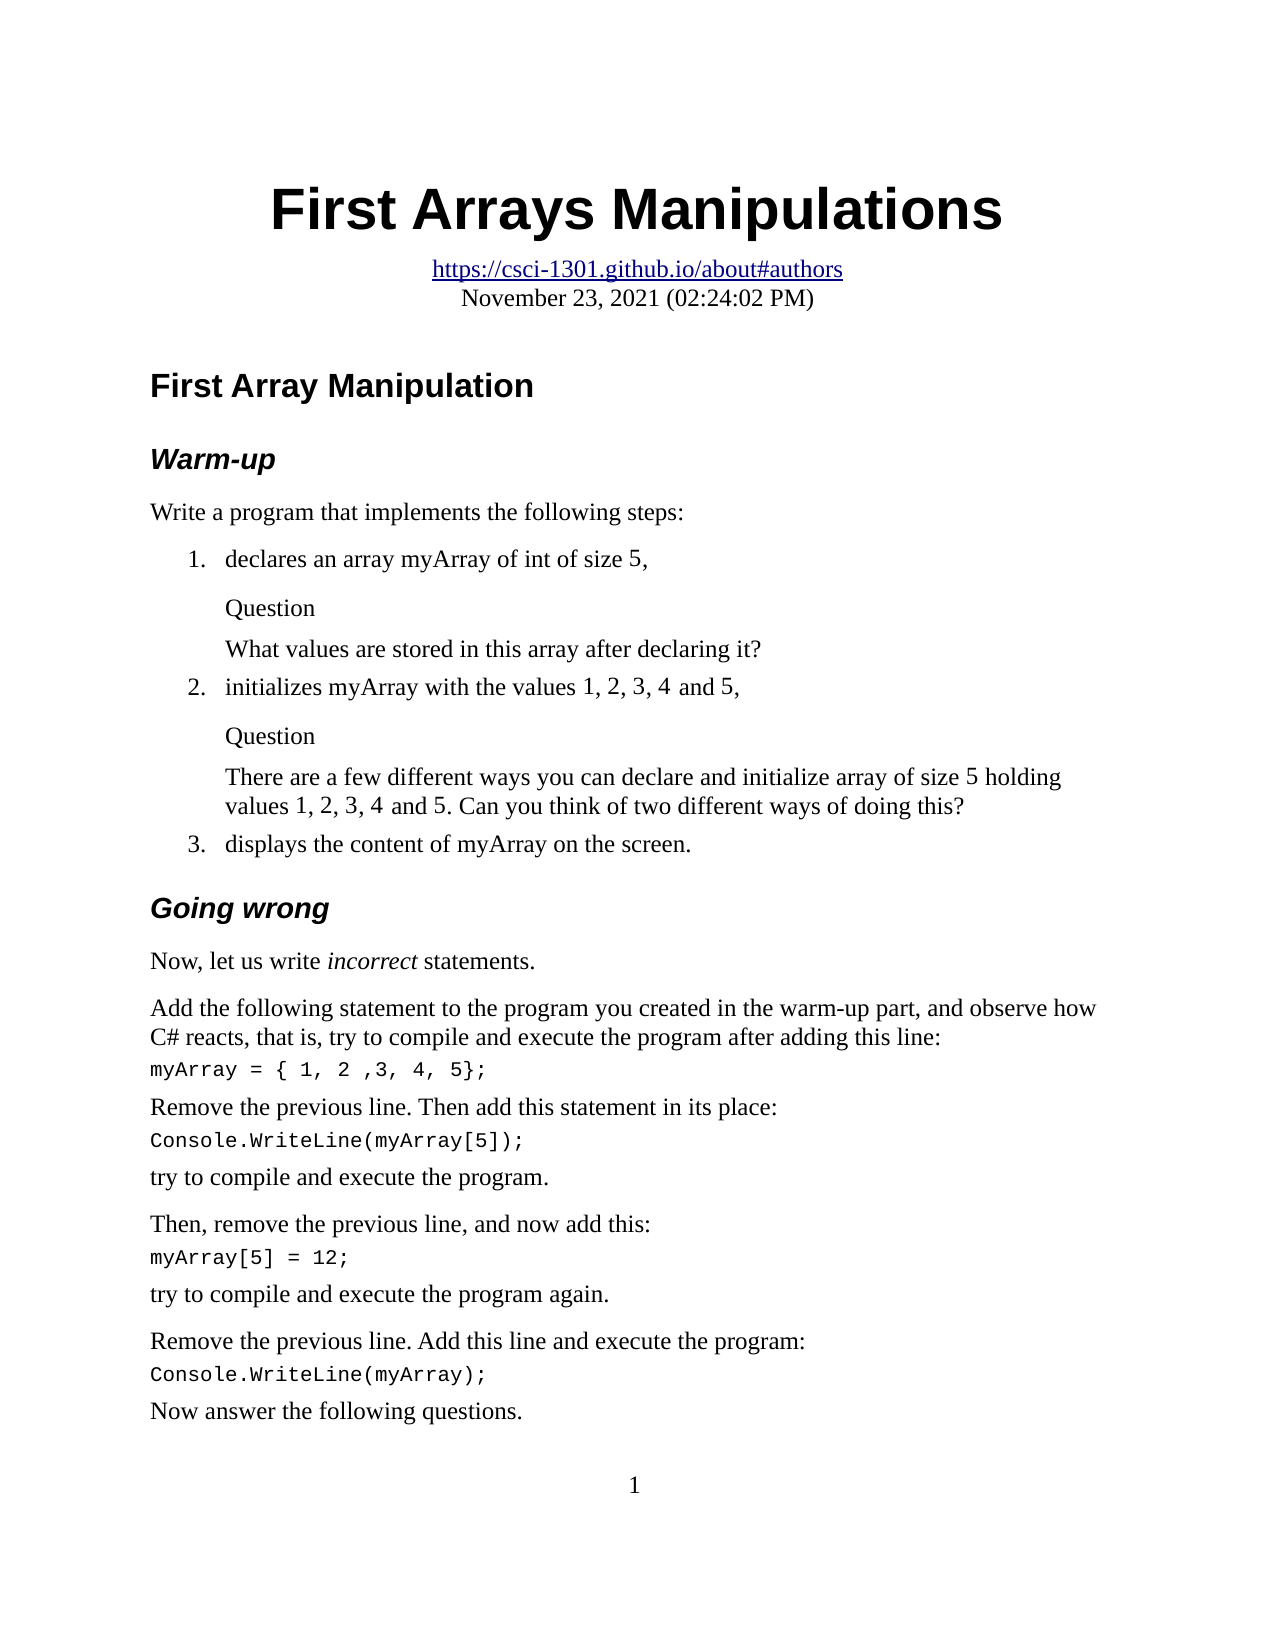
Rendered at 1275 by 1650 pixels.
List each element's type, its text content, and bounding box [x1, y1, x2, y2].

subtitle First Array Manipulation [150, 366, 1125, 404]
subtitle Warm-up [150, 442, 1125, 476]
list There are a few different ways you can declare and initialize array of size holding values , , , and . Can you think of two different ways of doing this? [187, 762, 1125, 820]
list Question [187, 721, 1125, 750]
text Console.WriteLine(myArray[5]); [150, 1130, 1125, 1153]
subtitle Going wrong [150, 891, 1125, 925]
text try to compile and execute the program. [150, 1162, 1125, 1191]
text Remove the previous line. Add this line and execute the program: [150, 1326, 1125, 1355]
text November 23, 2021 (02:24:02 PM) [150, 283, 1125, 312]
list declares an array myArray of int of size , [187, 544, 1125, 572]
text myArray[5] = 12; [150, 1247, 1125, 1270]
list initializes myArray with the values , , , and , [187, 672, 1125, 701]
list Question [187, 593, 1125, 622]
text Add the following statement to the program you created in the warm-up part, and observe how C# reacts, that is, try to compile and execute the program after adding this line: [150, 993, 1125, 1051]
text Remove the previous line. Then add this statement in its place: [150, 1092, 1125, 1121]
list What values are stored in this array after declaring it? [187, 634, 1125, 663]
text try to compile and execute the program again. [150, 1279, 1125, 1308]
text Now, let us write incorrect statements. [150, 946, 1125, 975]
text Then, remove the previous line, and now add this: [150, 1209, 1125, 1238]
text Write a program that implements the following steps: [150, 497, 1125, 526]
text myArray = { 1, 2 ,3, 4, 5}; [150, 1059, 1125, 1083]
text Now answer the following questions. [150, 1396, 1125, 1425]
list displays the content of myArray on the screen. [187, 829, 1125, 857]
text Console.WriteLine(myArray); [150, 1364, 1125, 1387]
title First Arrays Manipulations [150, 175, 1125, 242]
text https://csci-1301.github.io/about#authors [150, 254, 1125, 283]
